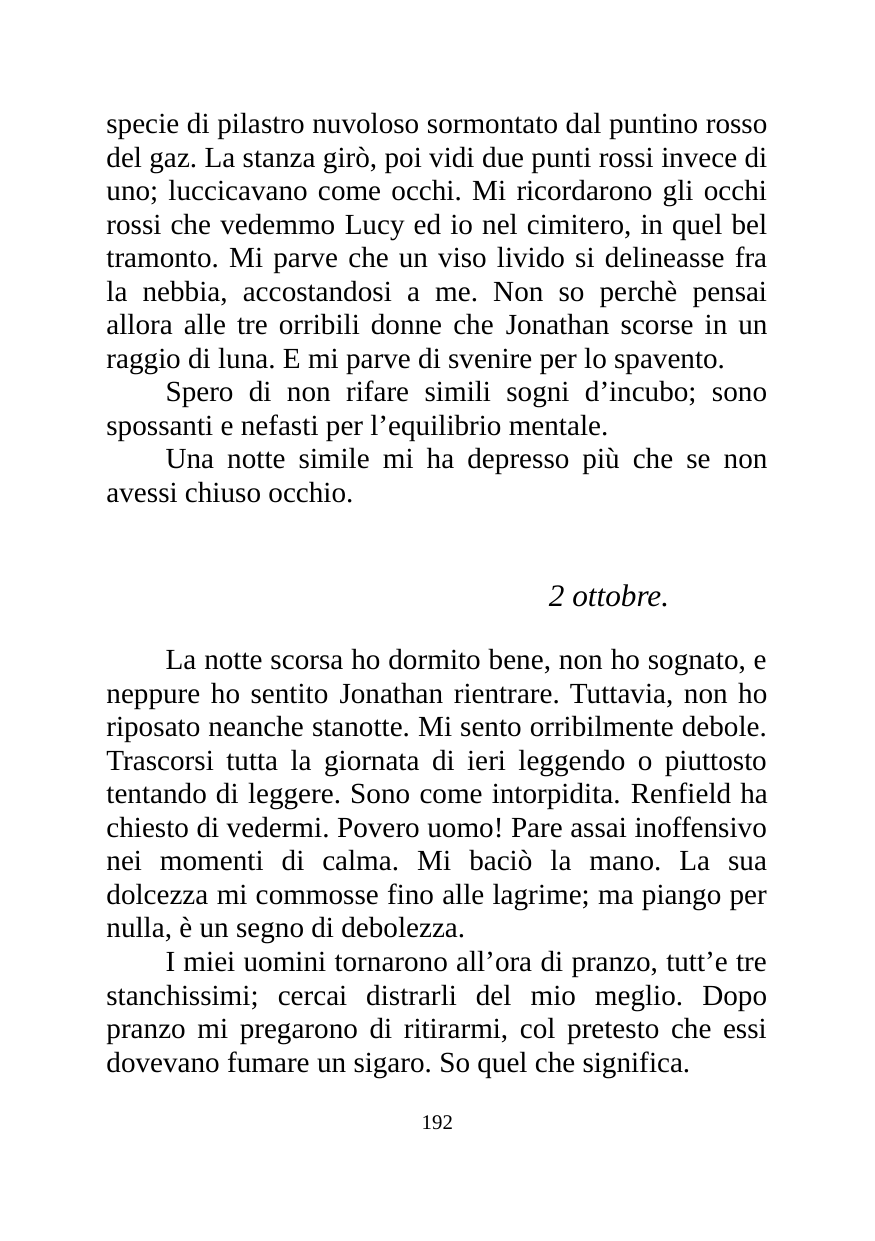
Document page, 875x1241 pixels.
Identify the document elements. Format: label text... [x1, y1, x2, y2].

text specie di pilastro nuvoloso sormontato dal puntino rosso del gaz. La stanza girò, poi vidi due punti rossi invece di uno; luccicavano come occhi. Mi ricordarono gli occhi rossi che vedemmo Lucy ed io nel cimitero, in quel bel tramonto. Mi parve che un viso livido si delineasse fra la nebbia, accostandosi a me. Non so perchè pensai allora alle tre orribili donne che Jonathan scorse in un raggio di luna. E mi parve di svenire per lo spavento. [106, 106, 768, 374]
text Spero di non rifare simili sogni d’incubo; sono spossanti e nefasti per l’equilibrio mentale. [106, 374, 768, 442]
text I miei uomini tornarono all’ora di pranzo, tutt’e tre stanchissimi; cercai distrarli del mio meglio. Dopo pranzo mi pregarono di ritirarmi, col pretesto che essi dovevano fumare un sigaro. So quel che significa. [106, 944, 768, 1078]
text La notte scorsa ho dormito bene, non ho sognato, e neppure ho sentito Jonathan rientrare. Tuttavia, non ho riposato neanche stanotte. Mi sento orribilmente debole. Trascorsi tutta la giornata di ieri leggendo o piuttosto tentando di leggere. Sono come intorpidita. Renfield ha chiesto di vedermi. Povero uomo! Pare assai inoffensivo nei momenti di calma. Mi baciò la mano. La sua dolcezza mi commosse fino alle lagrime; ma piango per nulla, è un segno di debolezza. [106, 642, 768, 944]
text 2 ottobre. [106, 521, 768, 613]
text Una notte simile mi ha depresso più che se non avessi chiuso occhio. [106, 442, 768, 509]
